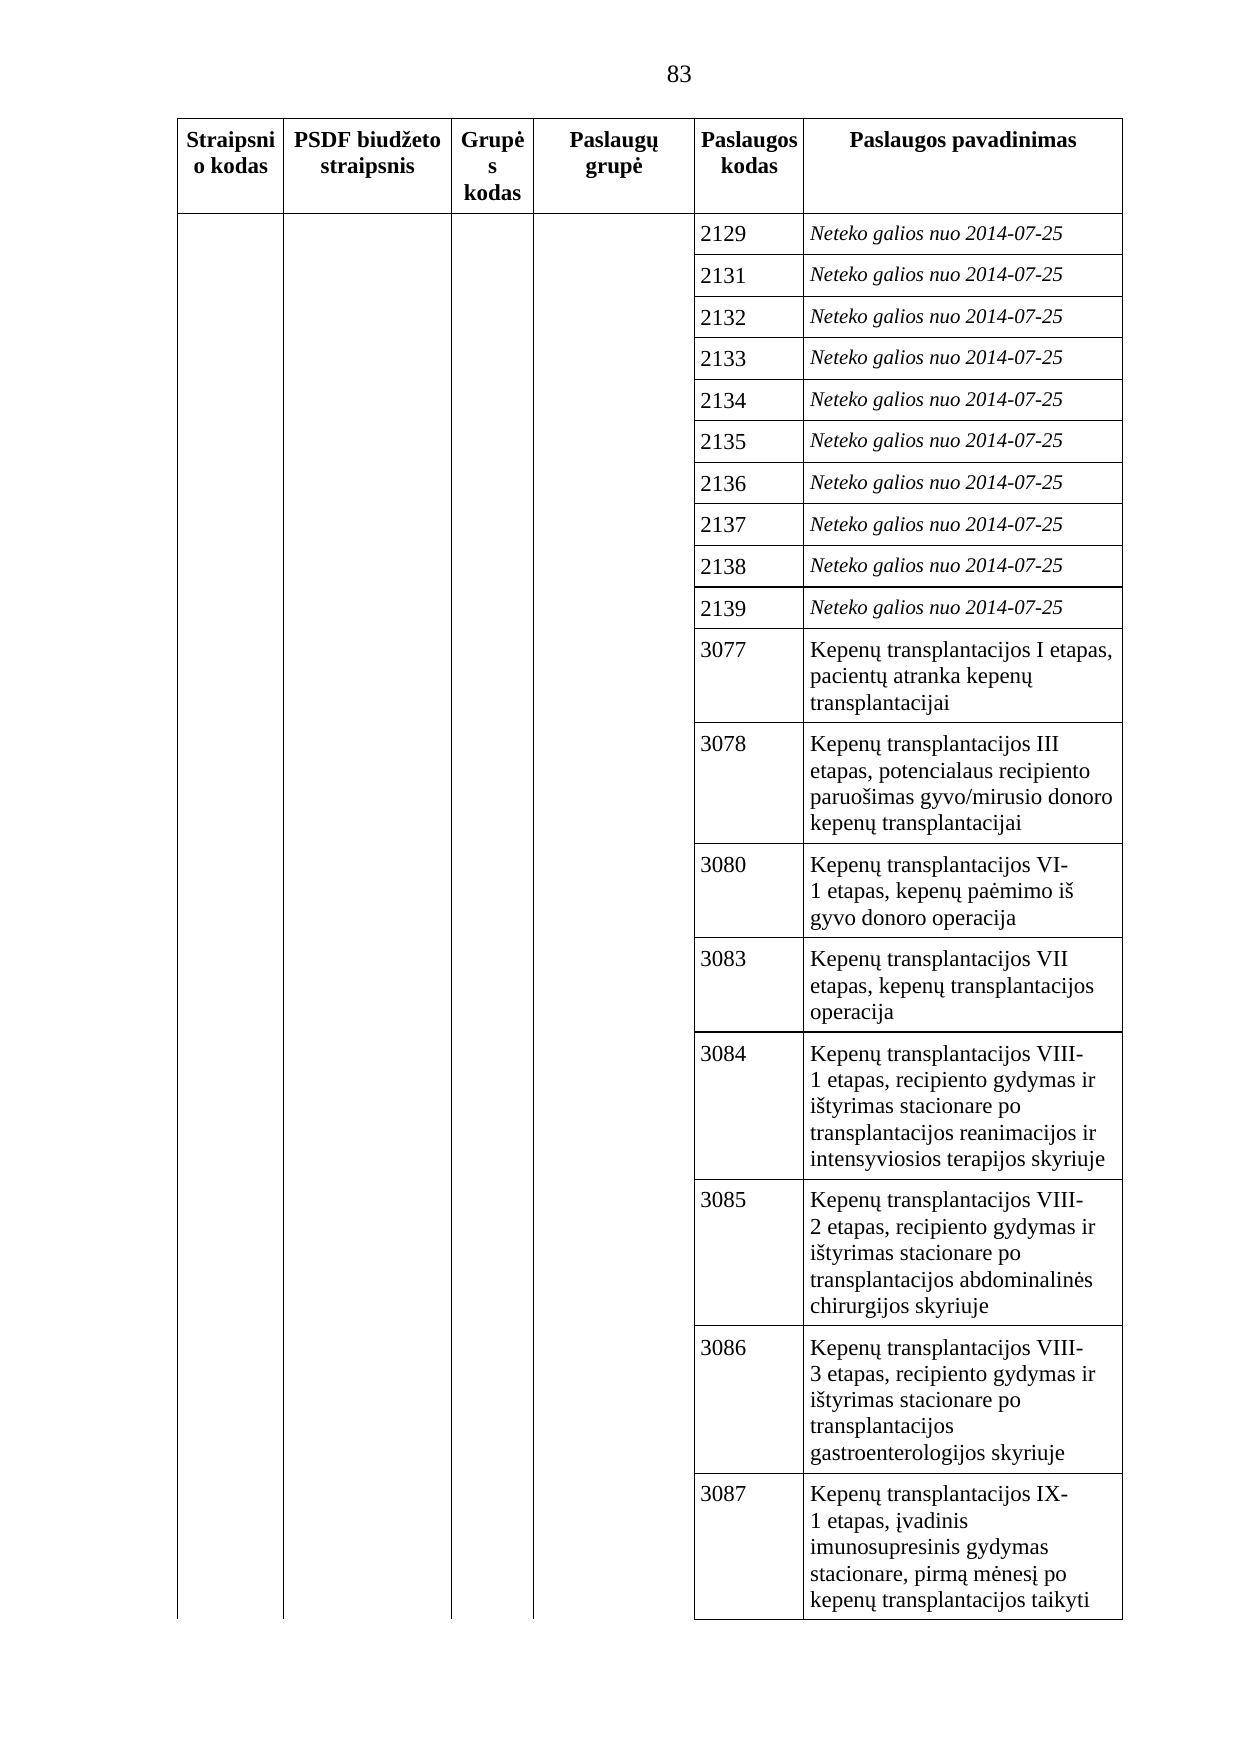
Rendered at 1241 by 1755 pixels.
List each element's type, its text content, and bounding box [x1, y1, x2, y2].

table_cell [178, 214, 283, 254]
table_cell [284, 379, 451, 420]
table_cell [452, 420, 533, 462]
table_cell [284, 1325, 451, 1472]
table_header PSDF biudžeto straipsnis [284, 119, 451, 212]
table_cell [284, 503, 451, 545]
table_cell 2134 [695, 380, 803, 420]
table_cell Neteko galios nuo 2014-07-25 [804, 338, 1122, 379]
table_cell 3084 [695, 1033, 803, 1178]
table_cell Kepenų transplantacijos I etapas, pacientų atranka kepenų transplantacijai [804, 629, 1122, 722]
table_cell Neteko galios nuo 2014-07-25 [804, 297, 1122, 337]
table_cell [178, 586, 283, 628]
table_cell [534, 1473, 694, 1619]
table_cell Kepenų transplantacijos III etapas, potencialaus recipiento paruošimas gyvo/mirusio donoro kepenų transplantacijai [804, 723, 1122, 843]
table_cell 3086 [695, 1326, 803, 1472]
table_cell [452, 937, 533, 1031]
table_cell Neteko galios nuo 2014-07-25 [804, 214, 1122, 254]
table_cell Neteko galios nuo 2014-07-25 [804, 588, 1122, 628]
table_cell [452, 628, 533, 722]
table_cell Neteko galios nuo 2014-07-25 [804, 463, 1122, 503]
table_cell [284, 1473, 451, 1619]
table_cell Kepenų transplantacijos VII etapas, kepenų transplantacijos operacija [804, 938, 1122, 1031]
table_cell [452, 503, 533, 545]
table_cell 2132 [695, 297, 803, 337]
table_cell [534, 503, 694, 545]
table_cell [452, 545, 533, 586]
table_header Paslaugos kodas [695, 119, 803, 212]
table_cell [178, 503, 283, 545]
table_cell [452, 722, 533, 843]
table_cell [534, 296, 694, 337]
table_cell [178, 462, 283, 503]
table_cell 3077 [695, 629, 803, 722]
table_cell [534, 722, 694, 843]
table_header Paslaugos pavadinimas [804, 119, 1122, 212]
table_cell [452, 843, 533, 937]
table_cell [534, 379, 694, 420]
table_cell [178, 937, 283, 1031]
table_cell [178, 722, 283, 843]
table_cell Neteko galios nuo 2014-07-25 [804, 380, 1122, 420]
table_cell [178, 843, 283, 937]
table_cell [284, 1031, 451, 1178]
table_cell 3078 [695, 723, 803, 843]
table_cell [534, 545, 694, 586]
table_cell [534, 420, 694, 462]
table_cell [452, 254, 533, 296]
table_cell [534, 462, 694, 503]
table_header Paslaugų grupė [534, 119, 694, 212]
table_cell [284, 937, 451, 1031]
table_cell [284, 337, 451, 379]
table_cell [534, 254, 694, 296]
table_cell [178, 337, 283, 379]
table_cell [452, 462, 533, 503]
table_cell 2137 [695, 504, 803, 545]
table_cell [452, 379, 533, 420]
table_cell [178, 1473, 283, 1619]
table_cell Neteko galios nuo 2014-07-25 [804, 421, 1122, 462]
table_cell [452, 214, 533, 254]
table_cell [284, 722, 451, 843]
table_cell [534, 1031, 694, 1178]
table_cell [534, 937, 694, 1031]
table_cell [178, 254, 283, 296]
table_cell [534, 337, 694, 379]
table_cell [284, 296, 451, 337]
table_cell [178, 1179, 283, 1325]
table_cell 3085 [695, 1180, 803, 1325]
table_cell [178, 545, 283, 586]
table_cell 2133 [695, 338, 803, 379]
table_cell [452, 1325, 533, 1472]
table_cell [284, 586, 451, 628]
table_cell [534, 1179, 694, 1325]
table_cell [178, 1325, 283, 1472]
table_cell [284, 843, 451, 937]
table_cell [534, 628, 694, 722]
table_cell [178, 420, 283, 462]
table_cell [284, 420, 451, 462]
table_cell 3087 [695, 1474, 803, 1619]
table_cell [284, 462, 451, 503]
table_cell Neteko galios nuo 2014-07-25 [804, 546, 1122, 586]
table_cell 2129 [695, 214, 803, 254]
table_cell 2135 [695, 421, 803, 462]
table_header Straipsnio kodas [178, 119, 283, 212]
table_cell [178, 296, 283, 337]
table_cell 2131 [695, 255, 803, 296]
table_cell 2136 [695, 463, 803, 503]
table_cell [178, 628, 283, 722]
table_cell [534, 1325, 694, 1472]
table_cell [178, 1031, 283, 1178]
table_cell 2139 [695, 588, 803, 628]
table_cell 2138 [695, 546, 803, 586]
table_cell Kepenų transplantacijos IX-1 etapas, įvadinis imunosupresinis gydymas stacionare, pirmą mėnesį po kepenų transplantacijos taikyti [804, 1474, 1122, 1619]
table_cell [284, 545, 451, 586]
table_cell [534, 586, 694, 628]
table_cell [452, 337, 533, 379]
table_cell [534, 214, 694, 254]
table_cell [284, 214, 451, 254]
table_cell Kepenų transplantacijos VIII-3 etapas, recipiento gydymas ir ištyrimas stacionare po transplantacijos gastroenterologijos skyriuje [804, 1326, 1122, 1472]
table_cell [284, 628, 451, 722]
table_cell Neteko galios nuo 2014-07-25 [804, 504, 1122, 545]
table_cell Kepenų transplantacijos VIII-1 etapas, recipiento gydymas ir ištyrimas stacionare po transplantacijos reanimacijos ir intensyviosios terapijos skyriuje [804, 1033, 1122, 1178]
table_cell Kepenų transplantacijos VI-1 etapas, kepenų paėmimo iš gyvo donoro operacija [804, 844, 1122, 937]
table_cell [284, 254, 451, 296]
table_cell [452, 296, 533, 337]
table_cell [284, 1179, 451, 1325]
table_cell 3083 [695, 938, 803, 1031]
table_cell [178, 379, 283, 420]
table_cell [452, 1031, 533, 1178]
table_cell [534, 843, 694, 937]
table_cell 3080 [695, 844, 803, 937]
table_cell [452, 586, 533, 628]
table_cell Neteko galios nuo 2014-07-25 [804, 255, 1122, 296]
table_cell [452, 1179, 533, 1325]
table_cell Kepenų transplantacijos VIII-2 etapas, recipiento gydymas ir ištyrimas stacionare po transplantacijos abdominalinės chirurgijos skyriuje [804, 1180, 1122, 1325]
table_cell [452, 1473, 533, 1619]
table_header Grupės kodas [452, 119, 533, 212]
